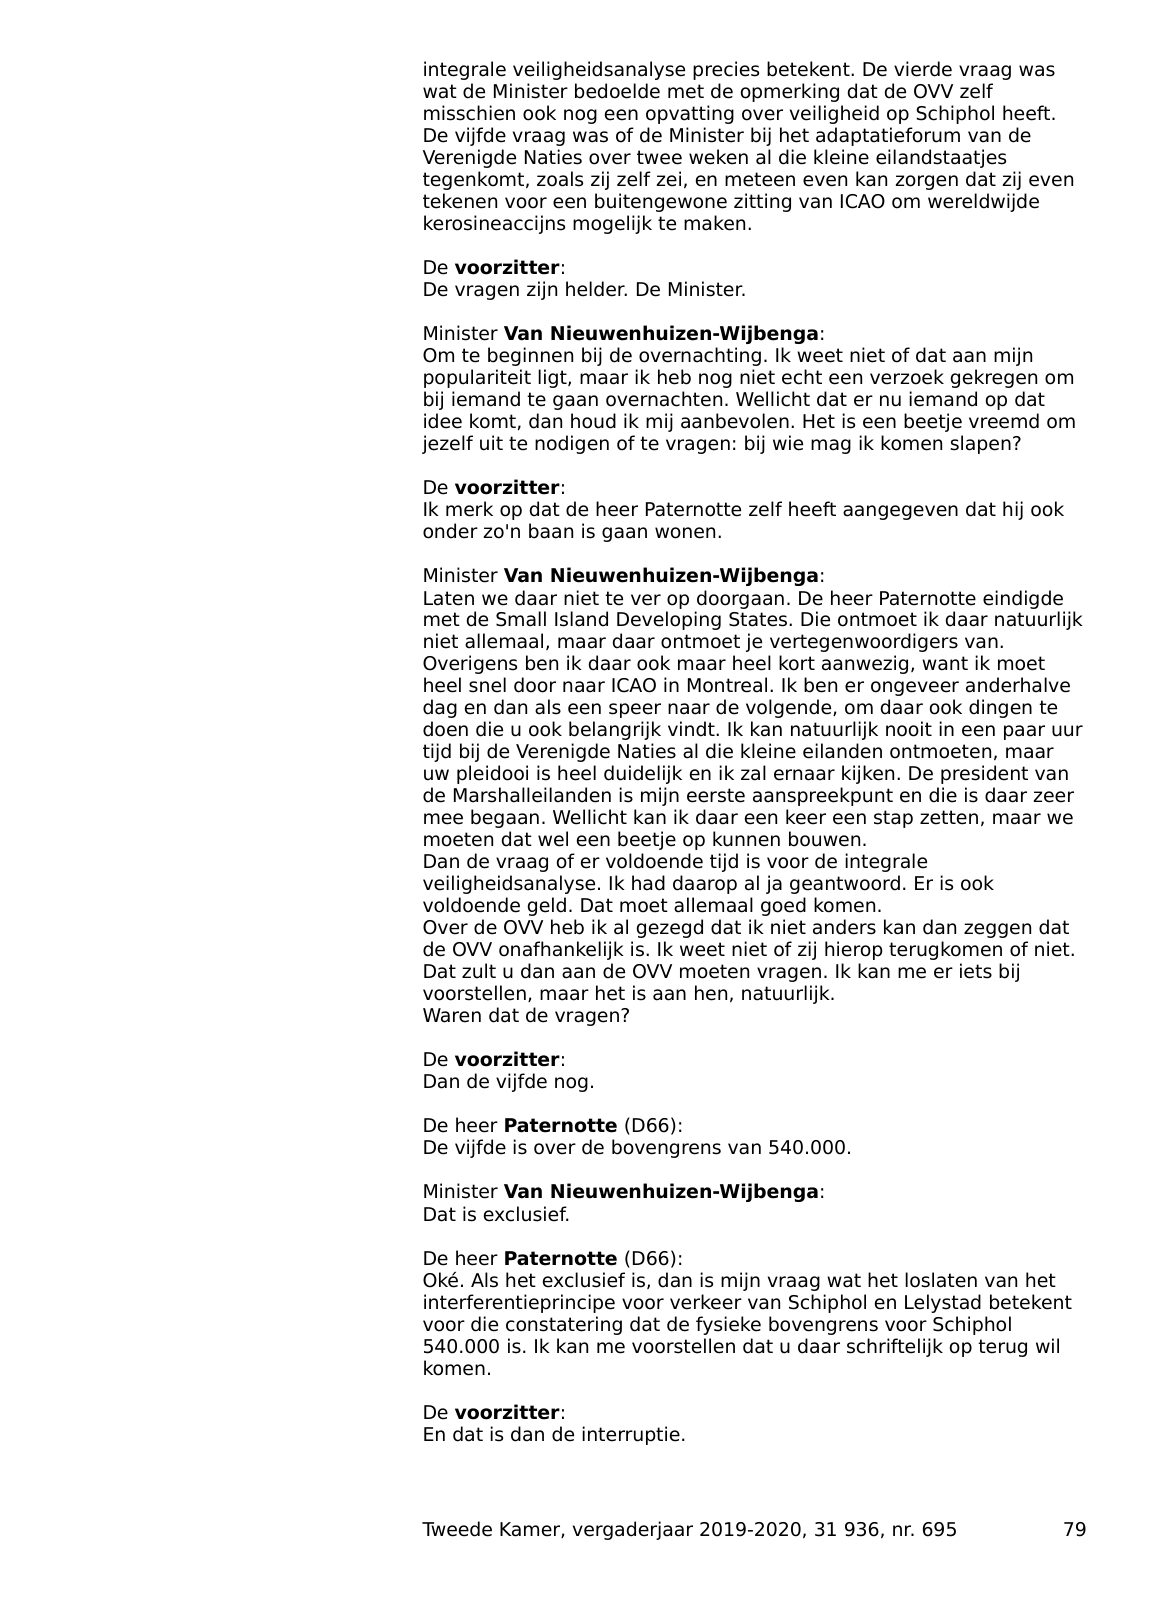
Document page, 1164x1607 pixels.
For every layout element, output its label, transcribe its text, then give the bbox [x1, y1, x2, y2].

text Dan de vijfde nog. [422, 1071, 1087, 1093]
text Waren dat de vragen? [422, 1005, 1087, 1027]
text Om te beginnen bij de overnachting. Ik weet niet of dat aan mijn populariteit ligt, maar ik heb nog niet echt een verzoek gekregen om bij iemand te gaan overnachten. Wellicht dat er nu iemand op dat idee komt, dan houd ik mij aanbevolen. Het is een beetje vreemd om jezelf uit te nodigen of te vragen: bij wie mag ik komen slapen? [422, 345, 1087, 455]
text De voorzitter: [422, 257, 1087, 279]
text Dat is exclusief. [422, 1203, 1087, 1225]
text De heer Paternotte (D66): [422, 1248, 1087, 1269]
text Minister Van Nieuwenhuizen-Wijbenga: [422, 323, 1087, 345]
text Ik merk op dat de heer Paternotte zelf heeft aangegeven dat hij ook onder zo'n baan is gaan wonen. [422, 499, 1087, 543]
text De heer Paternotte (D66): [422, 1115, 1087, 1137]
text En dat is dan de interruptie. [422, 1424, 1087, 1446]
text Oké. Als het exclusief is, dan is mijn vraag wat het loslaten van het interferentieprincipe voor verkeer van Schiphol en Lelystad betekent voor die constatering dat de fysieke bovengrens voor Schiphol 540.000 is. Ik kan me voorstellen dat u daar schriftelijk op terug wil komen. [422, 1269, 1087, 1379]
text Dan de vraag of er voldoende tijd is voor de integrale veiligheidsanalyse. Ik had daarop al ja geantwoord. Er is ook voldoende geld. Dat moet allemaal goed komen. [422, 851, 1087, 917]
text De vragen zijn helder. De Minister. [422, 279, 1087, 301]
text Laten we daar niet te ver op doorgaan. De heer Paternotte eindigde met de Small Island Developing States. Die ontmoet ik daar natuurlijk niet allemaal, maar daar ontmoet je vertegenwoordigers van. Overigens ben ik daar ook maar heel kort aanwezig, want ik moet heel snel door naar ICAO in Montreal. Ik ben er ongeveer anderhalve dag en dan als een speer naar de volgende, om daar ook dingen te doen die u ook belangrijk vindt. Ik kan natuurlijk nooit in een paar uur tijd bij de Verenigde Naties al die kleine eilanden ontmoeten, maar uw pleidooi is heel duidelijk en ik zal ernaar kijken. De president van de Marshalleilanden is mijn eerste aanspreekpunt en die is daar zeer mee begaan. Wellicht kan ik daar een keer een stap zetten, maar we moeten dat wel een beetje op kunnen bouwen. [422, 587, 1087, 851]
text De voorzitter: [422, 477, 1087, 499]
text Minister Van Nieuwenhuizen-Wijbenga: [422, 1181, 1087, 1203]
text integrale veiligheidsanalyse precies betekent. De vierde vraag was wat de Minister bedoelde met de opmerking dat de OVV zelf misschien ook nog een opvatting over veiligheid op Schiphol heeft. De vijfde vraag was of de Minister bij het adaptatieforum van de Verenigde Naties over twee weken al die kleine eilandstaatjes tegenkomt, zoals zij zelf zei, en meteen even kan zorgen dat zij even tekenen voor een buitengewone zitting van ICAO om wereldwijde kerosineaccijns mogelijk te maken. [422, 59, 1087, 235]
text De voorzitter: [422, 1402, 1087, 1424]
text De vijfde is over de bovengrens van 540.000. [422, 1137, 1087, 1159]
text Minister Van Nieuwenhuizen-Wijbenga: [422, 565, 1087, 587]
text De voorzitter: [422, 1049, 1087, 1071]
text Over de OVV heb ik al gezegd dat ik niet anders kan dan zeggen dat de OVV onafhankelijk is. Ik weet niet of zij hierop terugkomen of niet. Dat zult u dan aan de OVV moeten vragen. Ik kan me er iets bij voorstellen, maar het is aan hen, natuurlijk. [422, 917, 1087, 1005]
